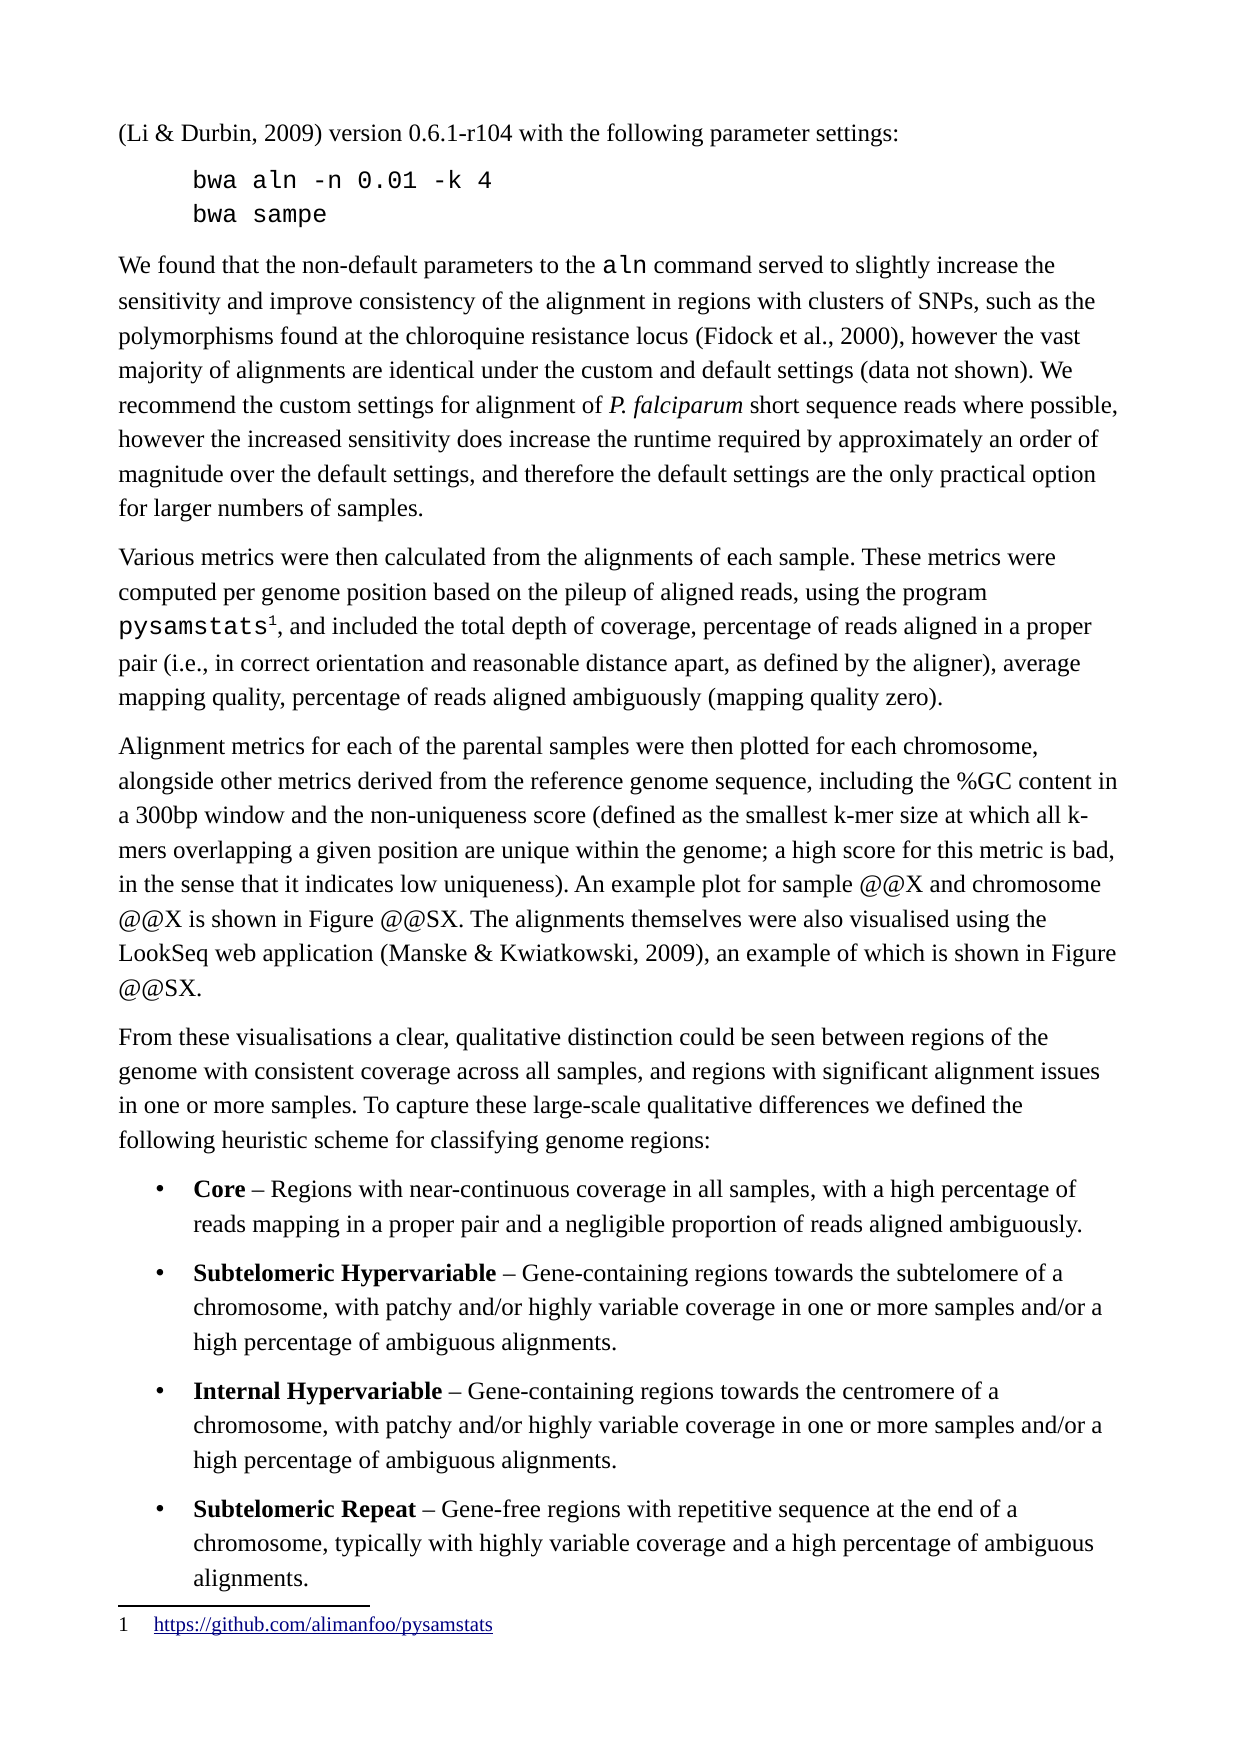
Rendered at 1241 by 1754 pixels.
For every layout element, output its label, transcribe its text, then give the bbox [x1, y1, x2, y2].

list Subtelomeric Repeat – Gene-free regions with repetitive sequence at the end of a chromosome, typically with highly variable coverage and a high percentage of ambiguous alignments. [156, 1494, 1122, 1591]
text (Li & Durbin, 2009)⁠ version 0.6.1-r104 with the following parameter settings: [118, 118, 1122, 147]
text Alignment metrics for each of the parental samples were then plotted for each chromosome, alongside other metrics derived from the reference genome sequence, including the %GC content in a 300bp window and the non-uniqueness score (defined as the smallest k-mer size at which all k-mers overlapping a given position are unique within the genome; a high score for this metric is bad, in the sense that it indicates low uniqueness). An example plot for sample @@X and chromosome @@X is shown in Figure @@SX. The alignments themselves were also visualised using the LookSeq web application (Manske & Kwiatkowski, 2009)⁠, an example of which is shown in Figure @@SX. [118, 731, 1122, 1001]
list Subtelomeric Hypervariable – Gene-containing regions towards the subtelomere of a chromosome, with patchy and/or highly variable coverage in one or more samples and/or a high percentage of ambiguous alignments. [156, 1258, 1122, 1355]
text Various metrics were then calculated from the alignments of each sample. These metrics were computed per genome position based on the pileup of aligned reads, using the program pysamstats, and included the total depth of coverage, percentage of reads aligned in a proper pair (i.e., in correct orientation and reasonable distance apart, as defined by the aligner), average mapping quality, percentage of reads aligned ambiguously (mapping quality zero). [118, 542, 1122, 711]
text We found that the non-default parameters to the aln command served to slightly increase the sensitivity and improve consistency of the alignment in regions with clusters of SNPs, such as the polymorphisms found at the chloroquine resistance locus (Fidock et al., 2000)⁠, however the vast majority of alignments are identical under the custom and default settings (data not shown). We recommend the custom settings for alignment of P. falciparum short sequence reads where possible, however the increased sensitivity does increase the runtime required by approximately an order of magnitude over the default settings, and therefore the default settings are the only practical option for larger numbers of samples. [118, 250, 1122, 522]
text https://github.com/alimanfoo/pysamstats [118, 1612, 1122, 1636]
list Core – Regions with near-continuous coverage in all samples, with a high percentage of reads mapping in a proper pair and a negligible proportion of reads aligned ambiguously. [156, 1174, 1122, 1237]
text bwa aln -n 0.01 -k 4 bwa sampe [192, 167, 1122, 229]
list Internal Hypervariable – Gene-containing regions towards the centromere of a chromosome, with patchy and/or highly variable coverage in one or more samples and/or a high percentage of ambiguous alignments. [156, 1376, 1122, 1473]
text From these visualisations a clear, qualitative distinction could be seen between regions of the genome with consistent coverage across all samples, and regions with significant alignment issues in one or more samples. To capture these large-scale qualitative differences we defined the following heuristic scheme for classifying genome regions: [118, 1022, 1122, 1154]
